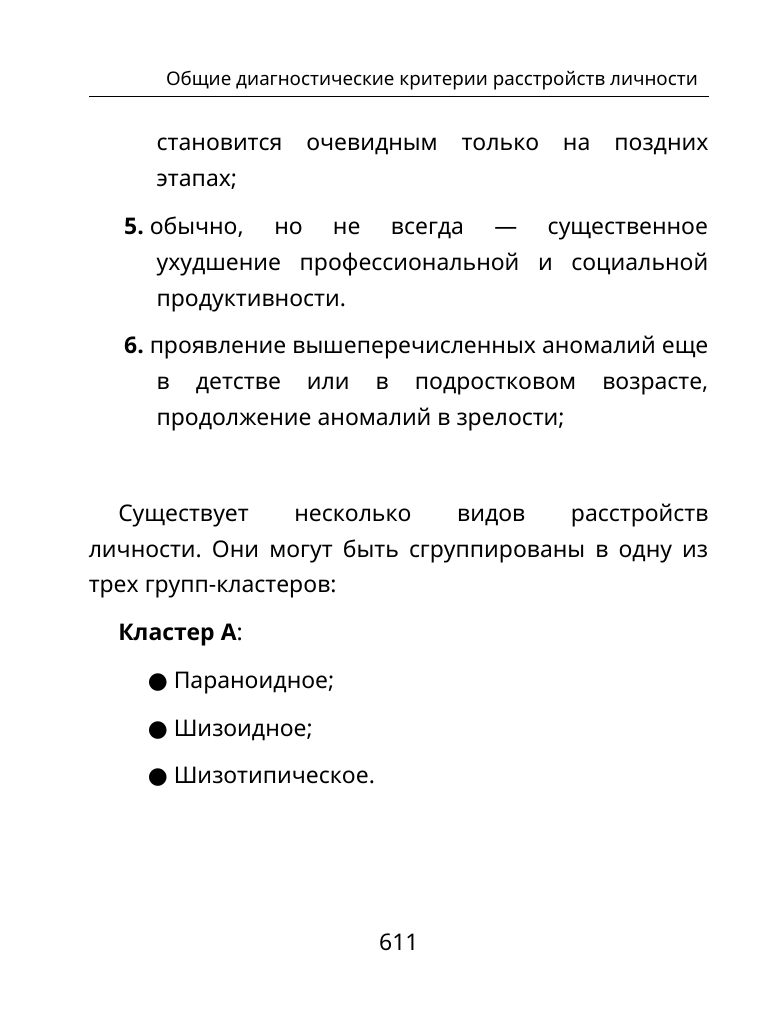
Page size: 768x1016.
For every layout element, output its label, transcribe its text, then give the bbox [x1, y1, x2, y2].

list проявление вышеперечисленных аномалий еще в детстве или в подростковом возрасте, продолжение аномалий в зрелости; [118, 329, 709, 432]
list Кластер A: [118, 616, 709, 647]
list Шизоидное; [148, 712, 709, 743]
list становится очевидным только на поздних этапах; [118, 126, 709, 193]
list обычно, но не всегда — существенное ухудшение профессиональной и социальной продуктивности. [118, 210, 709, 313]
list Параноидное; [148, 664, 709, 695]
text Существует несколько видов расстройств личности. Они могут быть сгруппированы в одну из трех групп-кластеров: [88, 497, 709, 600]
list Шизотипическое. [148, 759, 709, 791]
